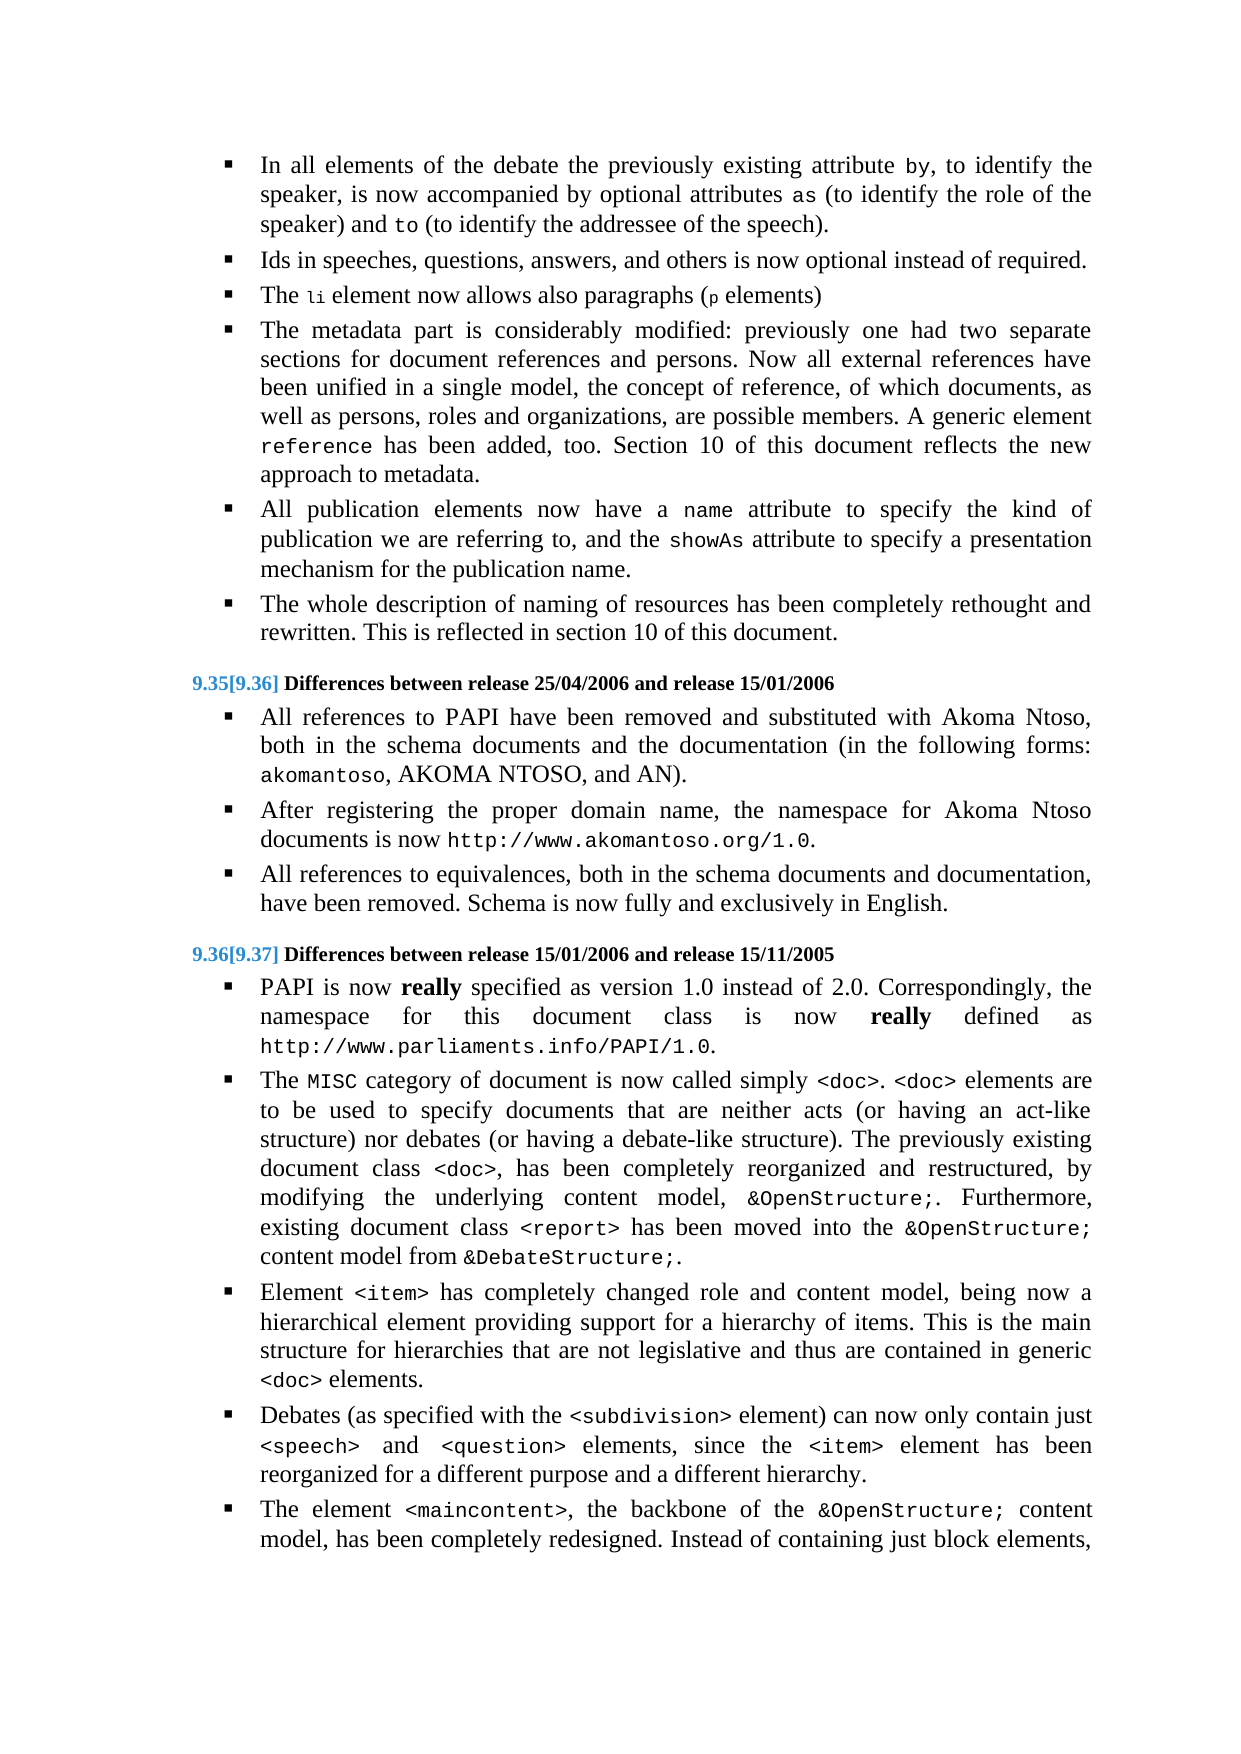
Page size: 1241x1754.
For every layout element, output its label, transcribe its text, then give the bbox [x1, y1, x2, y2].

list The li element now allows also paragraphs (p elements) [223, 280, 1092, 309]
list In all elements of the debate the previously existing attribute by, to identify the speaker, is now accompanied by optional attributes as (to identify the role of the speaker) and to (to identify the addressee of the speech). [223, 150, 1092, 239]
subtitle Differences between release 25/04/2006 and release 15/01/2006 [192, 671, 1092, 695]
list PAPI is now really specified as version 1.0 instead of 2.0. Correspondingly, the namespace for this document class is now really defined as http://www.parliaments.info/PAPI/1.0. [222, 972, 1092, 1059]
list All references to equivalences, both in the schema documents and documentation, have been removed. Schema is now fully and exclusively in English. [223, 859, 1092, 917]
list Ids in speeches, questions, answers, and others is now optional instead of required. [223, 245, 1092, 274]
list After registering the proper domain name, the namespace for Akoma Ntoso documents is now http://www.akomantoso.org/1.0. [223, 795, 1092, 853]
list All publication elements now have a name attribute to specify the kind of publication we are referring to, and the showAs attribute to specify a presentation mechanism for the publication name. [223, 494, 1092, 582]
list The whole description of naming of resources has been completely rethought and rewritten. This is reflected in section 10 of this document. [223, 589, 1092, 646]
list The MISC category of document is now called simply <doc>. <doc> elements are to be used to specify documents that are neither acts (or having an act-like structure) nor debates (or having a debate-like structure). The previously existing document class <doc>, has been completely reorganized and restructured, by modifying the underlying content model, &OpenStructure;. Furthermore, existing document class <report> has been moved into the &OpenStructure; content model from &DebateStructure;. [222, 1066, 1092, 1271]
list The element <maincontent>, the backbone of the &OpenStructure; content model, has been completely redesigned. Instead of containing just block elements, [222, 1494, 1092, 1553]
list Element <item> has completely changed role and content model, being now a hierarchical element providing support for a hierarchy of items. This is the main structure for hierarchies that are not legislative and thus are contained in generic <doc> elements. [222, 1277, 1092, 1394]
list The metadata part is considerably modified: previously one had two separate sections for document references and persons. Now all external references have been unified in a single model, the concept of reference, of which documents, as well as persons, roles and organizations, are possible members. A generic element reference has been added, too. Section 10 of this document reflects the new approach to metadata. [223, 315, 1092, 488]
list All references to PAPI have been removed and substituted with Akoma Ntoso, both in the schema documents and the documentation (in the following forms: akomantoso, AKOMA NTOSO, and AN). [223, 702, 1092, 789]
list Debates (as specified with the <subdivision> element) can now only contain just <speech> and <question> elements, since the <item> element has been reorganized for a different purpose and a different hierarchy. [222, 1400, 1092, 1488]
subtitle Differences between release 15/01/2006 and release 15/11/2005 [192, 942, 1092, 966]
